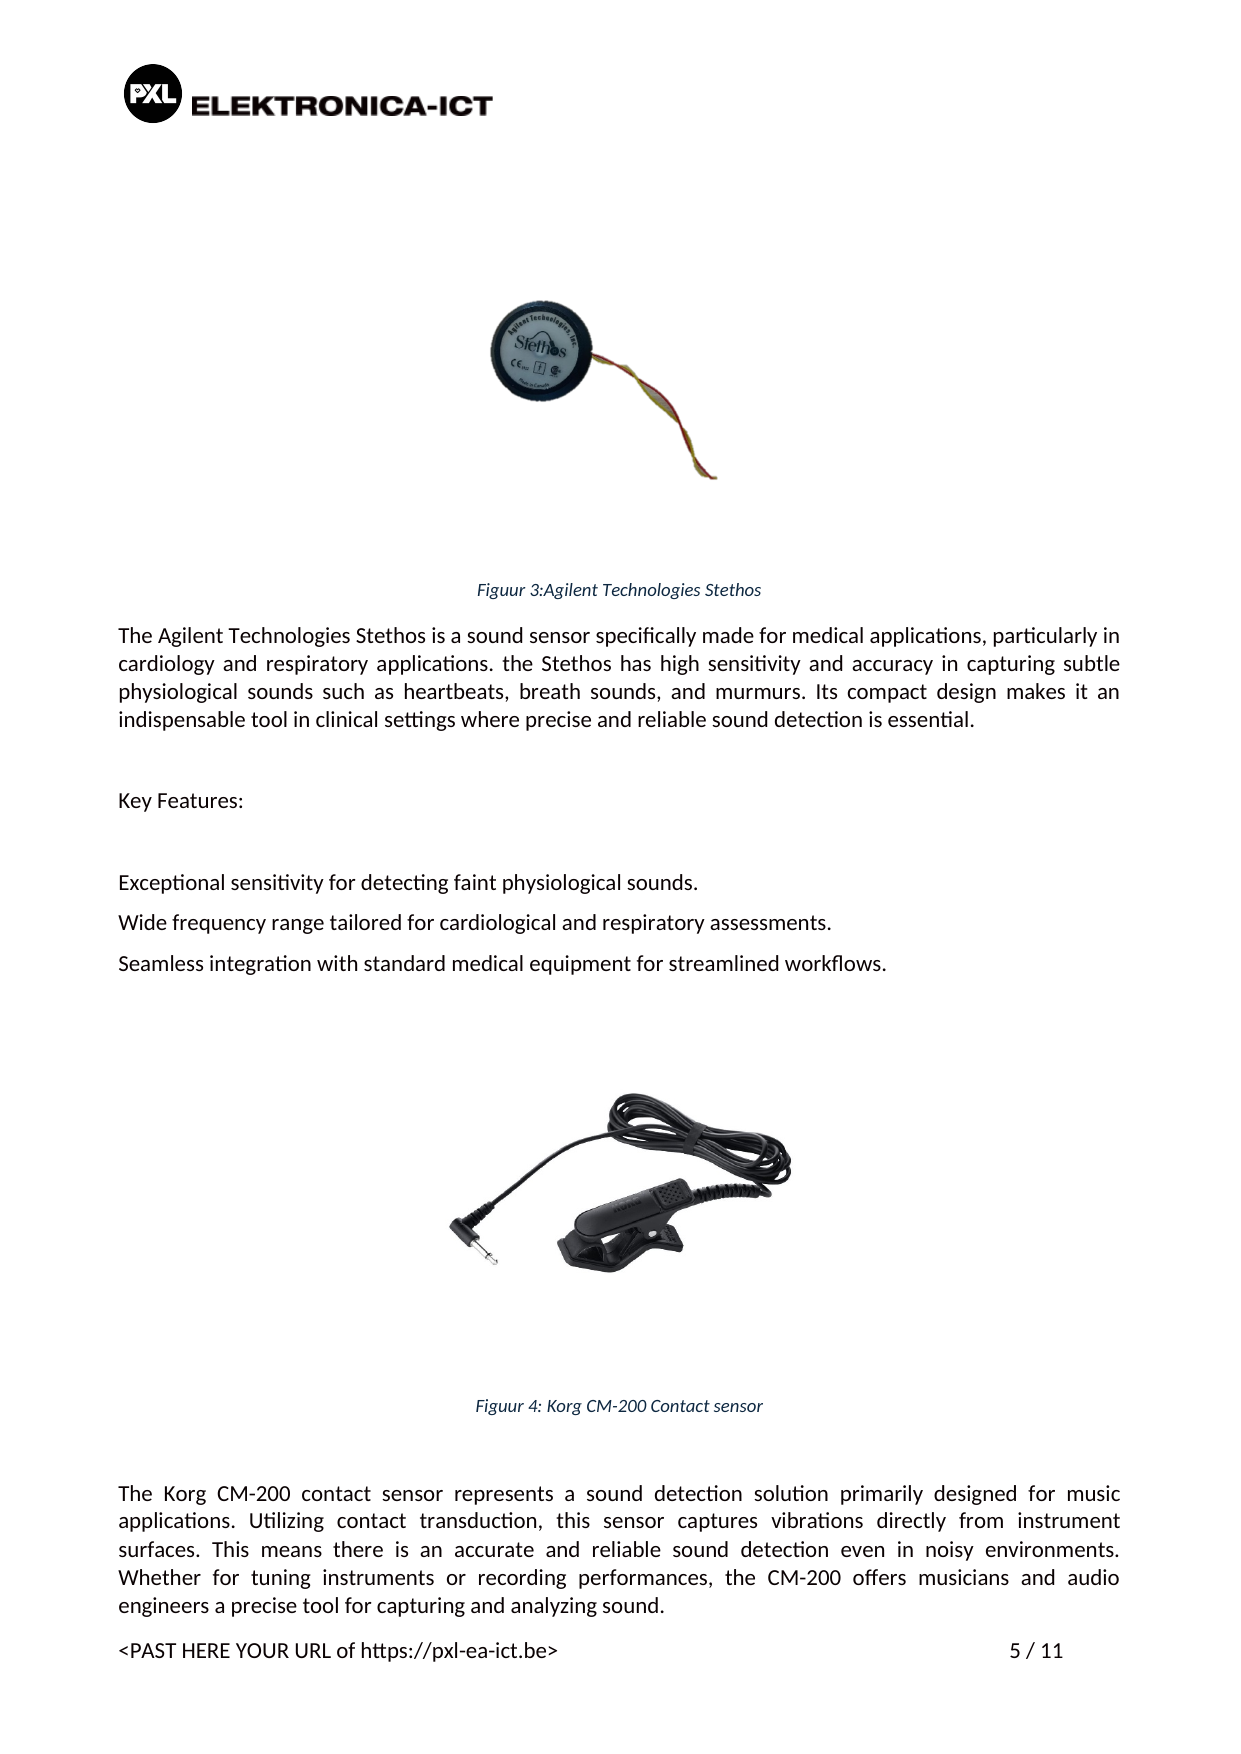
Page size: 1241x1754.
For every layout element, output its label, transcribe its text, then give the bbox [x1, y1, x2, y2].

text Key Features: [118, 787, 1122, 814]
text The Korg CM-200 contact sensor represents a sound detection solution primarily designed for music applications. Utilizing contact transduction, this sensor captures vibrations directly from instrument surfaces. This means there is an accurate and reliable sound detection even in noisy environments. Whether for tuning instruments or recording performances, the CM-200 offers musicians and audio engineers a precise tool for capturing and analyzing sound. [118, 1479, 1122, 1619]
text Seamless integration with standard medical equipment for streamlined workflows. [118, 949, 1122, 977]
text Wide frequency range tailored for cardiological and respiratory assessments. [118, 908, 1122, 936]
text Figuur 3:Agilent Technologies Stethos [118, 578, 1122, 601]
text The Agilent Technologies Stethos is a sound sensor specifically made for medical applications, particularly in cardiology and respiratory applications. the Stethos has high sensitivity and accuracy in capturing subtle physiological sounds such as heartbeats, breath sounds, and murmurs. Its compact design makes it an indispensable tool in clinical settings where precise and reliable sound detection is essential. [118, 621, 1122, 733]
text Exceptional sensitivity for detecting faint physiological sounds. [118, 868, 1122, 896]
text Figuur 4: Korg CM-200 Contact sensor [118, 1394, 1122, 1417]
